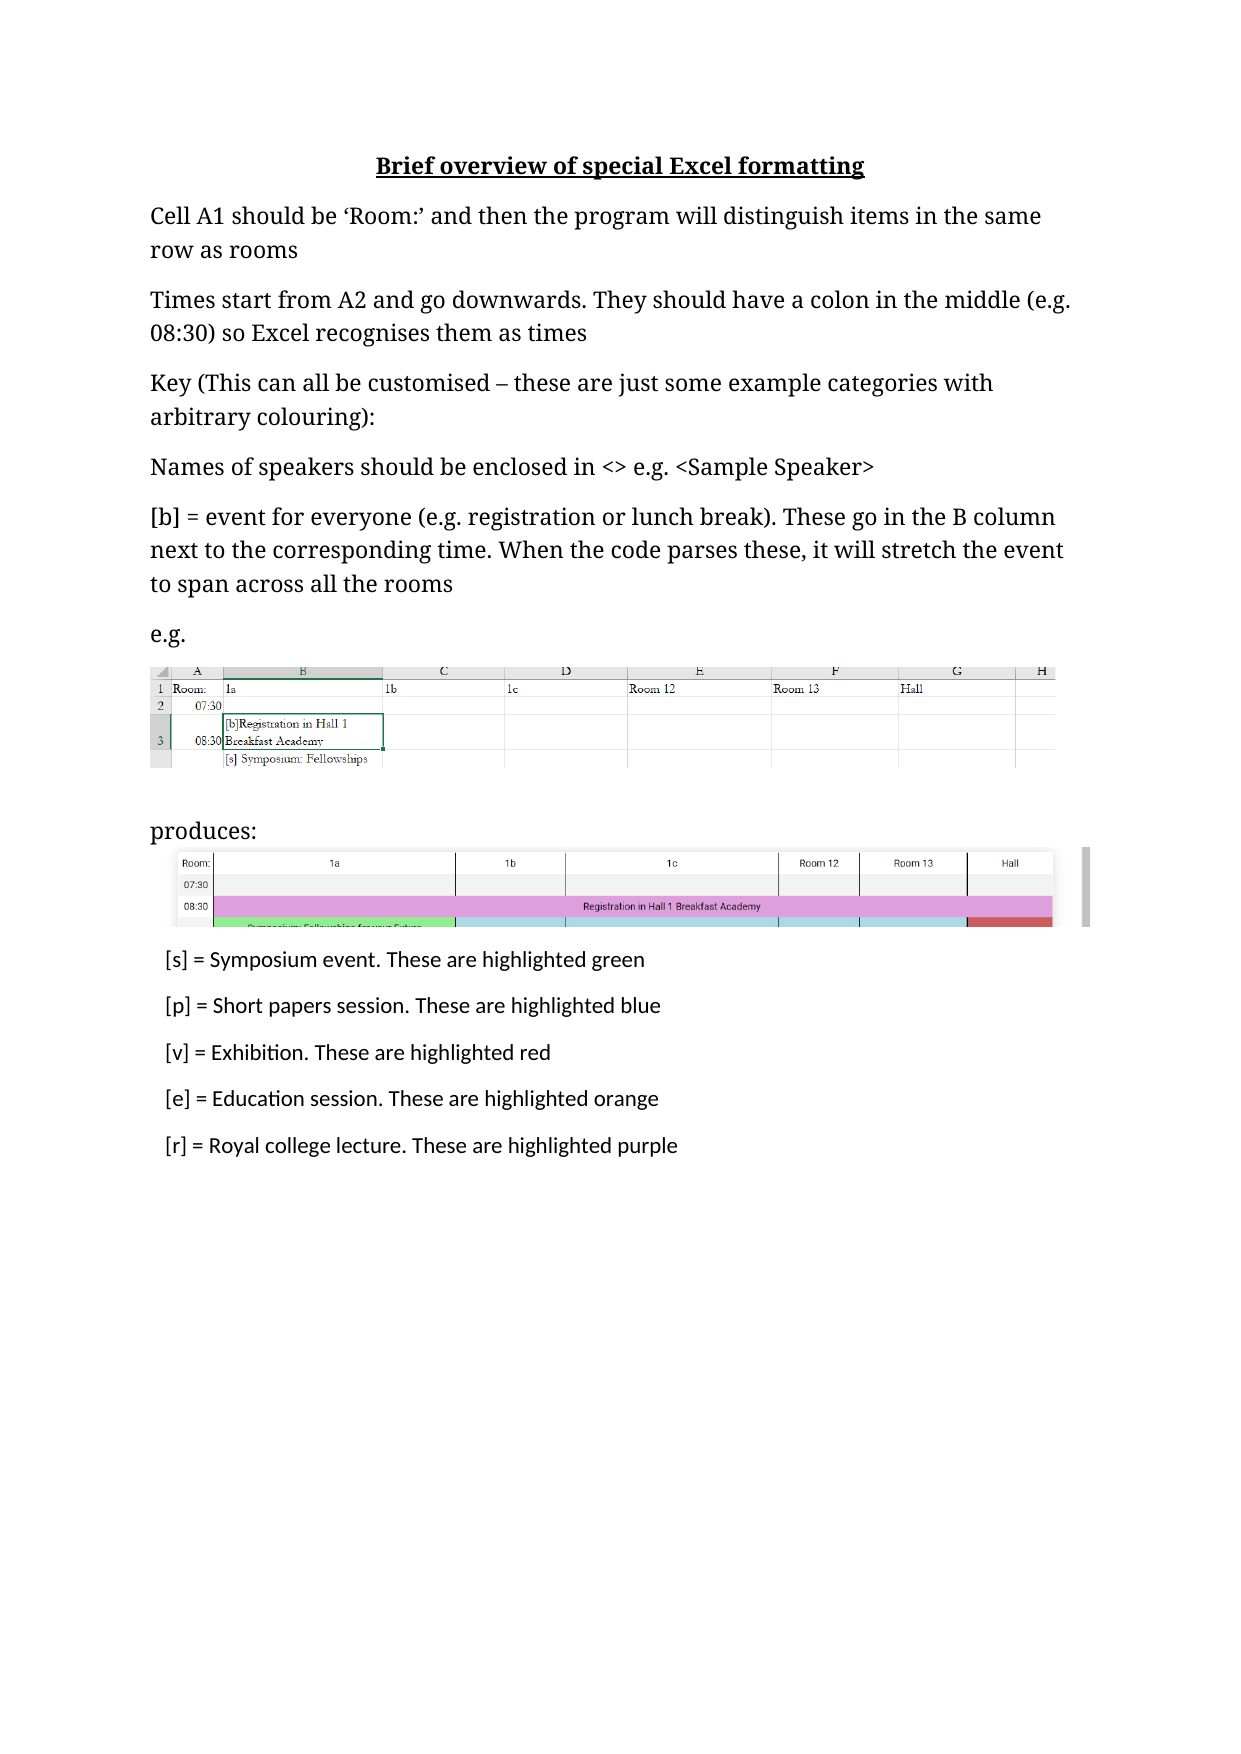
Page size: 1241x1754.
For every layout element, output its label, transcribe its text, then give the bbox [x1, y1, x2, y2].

text Key (This can all be customised – these are just some example categories with arbitrary colouring): [150, 367, 1090, 432]
text Cell A1 should be ‘Room:’ and then the program will distinguish items in the same row as rooms [150, 200, 1090, 265]
text produces: [150, 815, 1090, 846]
text [r] = Royal college lecture. These are highlighted purple [165, 1131, 1047, 1159]
text Brief overview of special Excel formatting [150, 150, 1090, 181]
text Times start from A2 and go downwards. They should have a colon in the middle (e.g. 08:30) so Excel recognises them as times [150, 284, 1090, 348]
text Names of speakers should be enclosed in <> e.g. <Sample Speaker> [150, 451, 1090, 482]
text [v] = Exhibition. These are highlighted red [165, 1038, 1047, 1066]
text [b] = event for everyone (e.g. registration or lunch break). These go in the B column next to the corresponding time. When the code parses these, it will stretch the event to span across all the rooms [150, 501, 1090, 599]
text [s] = Symposium event. These are highlighted green [165, 945, 1047, 973]
text e.g. [150, 618, 1090, 649]
text [e] = Education session. These are highlighted orange [165, 1084, 1047, 1112]
text [150, 937, 1062, 1530]
text [p] = Short papers session. These are highlighted blue [165, 991, 1047, 1019]
